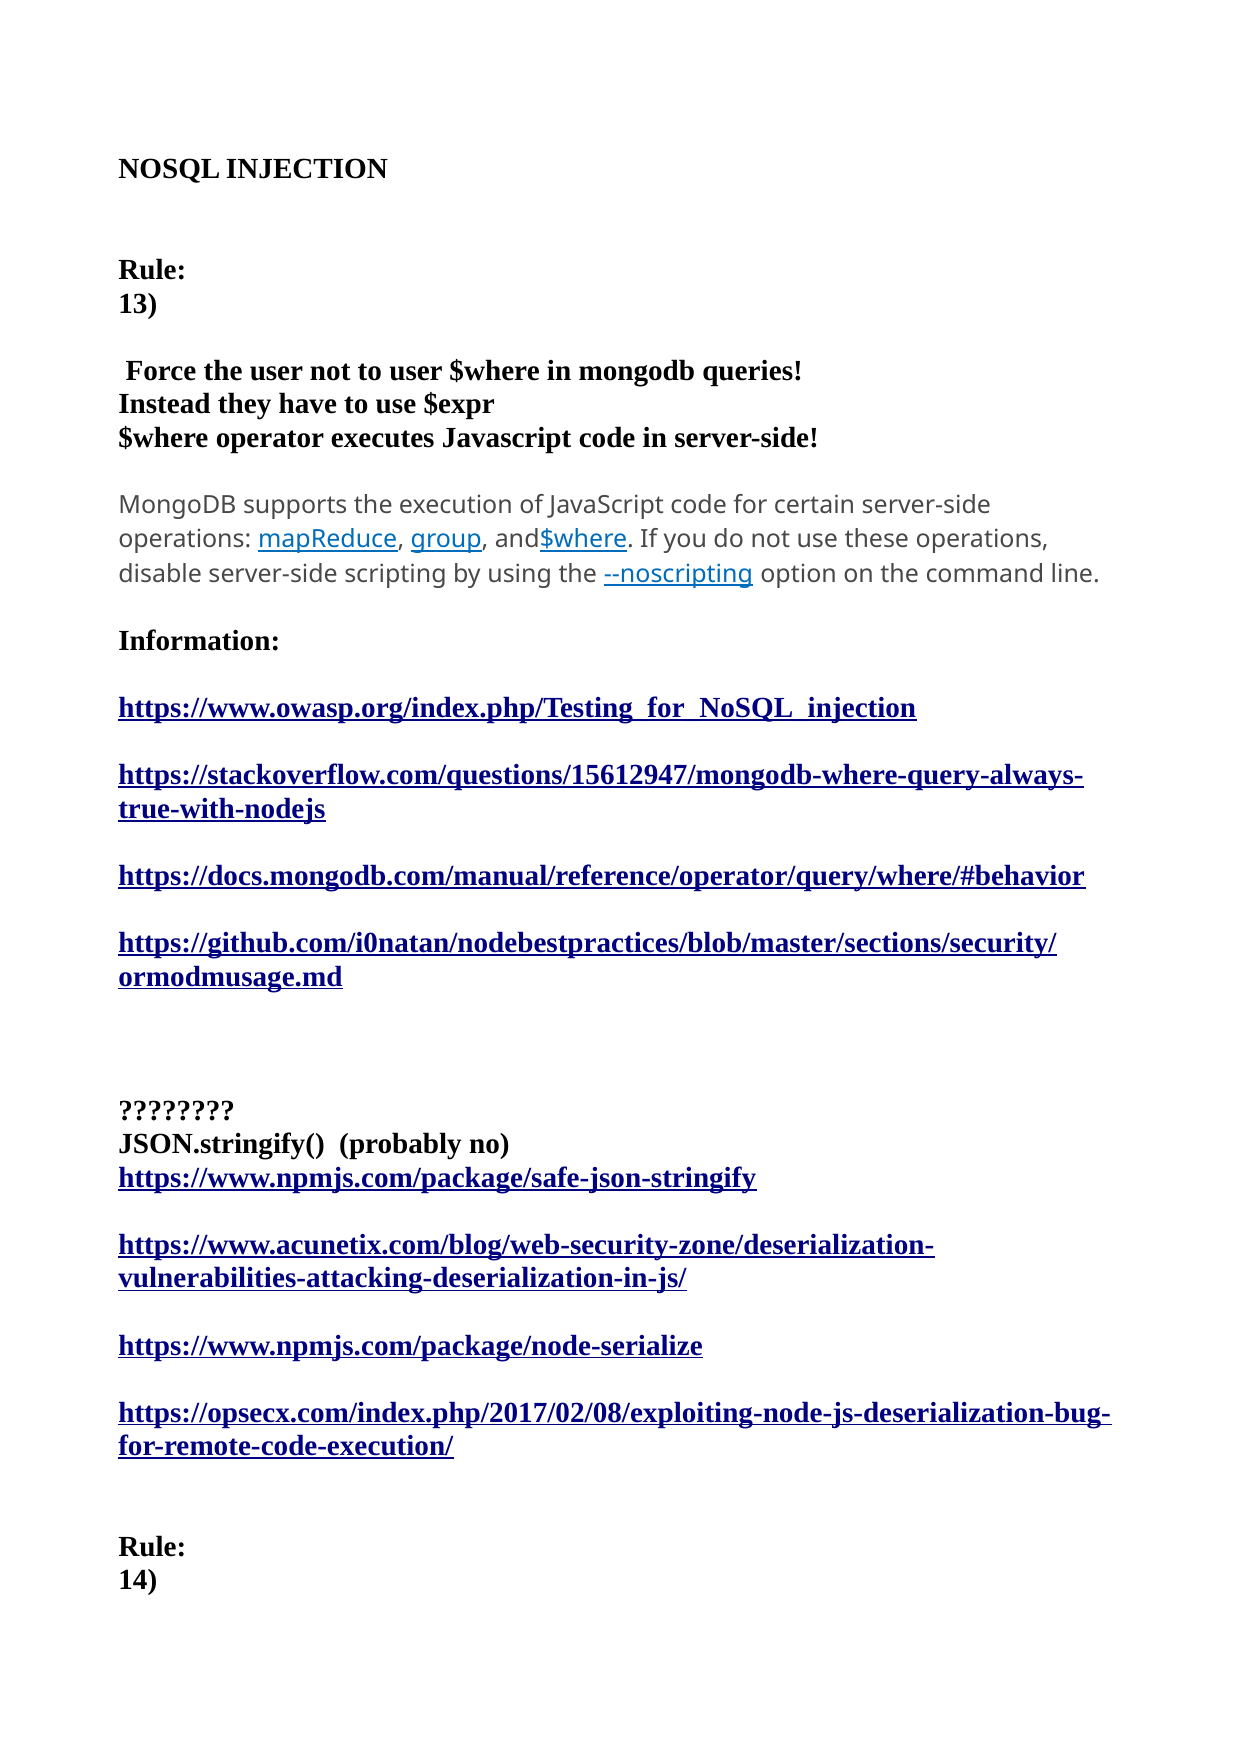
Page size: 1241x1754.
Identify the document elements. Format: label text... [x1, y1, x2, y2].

text https://www.npmjs.com/package/safe-json-stringify [118, 1160, 1122, 1193]
text https://stackoverflow.com/questions/15612947/mongodb-where-query-always-true-with-nodejs [118, 757, 1122, 824]
text JSON.stringify() (probably no) [118, 1126, 1122, 1160]
text Rule: [118, 252, 1122, 286]
text https://www.acunetix.com/blog/web-security-zone/deserialization-vulnerabilities-attacking-deserialization-in-js/ [118, 1227, 1122, 1294]
text Information: [118, 623, 1122, 657]
text NOSQL INJECTION [118, 152, 1122, 185]
text $where operator executes Javascript code in server-side! [118, 420, 1122, 453]
text ???????? [118, 1093, 1122, 1126]
text https://opsecx.com/index.php/2017/02/08/exploiting-node-js-deserialization-bug-for-remote-code-execution/ [118, 1395, 1122, 1462]
text https://www.npmjs.com/package/node-serialize [118, 1328, 1122, 1361]
text Force the user not to user $where in mongodb queries! Instead they have to use $expr [118, 353, 1122, 420]
text 13) [118, 286, 1122, 319]
text https://www.owasp.org/index.php/Testing_for_NoSQL_injection [118, 690, 1122, 724]
text https://github.com/i0natan/nodebestpractices/blob/master/sections/security/ormodmusage.md [118, 925, 1122, 992]
text MongoDB supports the execution of JavaScript code for certain server-side operations: mapReduce, group, and$where. If you do not use these operations, disable server-side scripting by using the --noscripting option on the command line. [118, 487, 1122, 590]
text https://docs.mongodb.com/manual/reference/operator/query/where/#behavior [118, 858, 1122, 892]
text Rule: [118, 1529, 1122, 1562]
text 14) [118, 1562, 1122, 1596]
